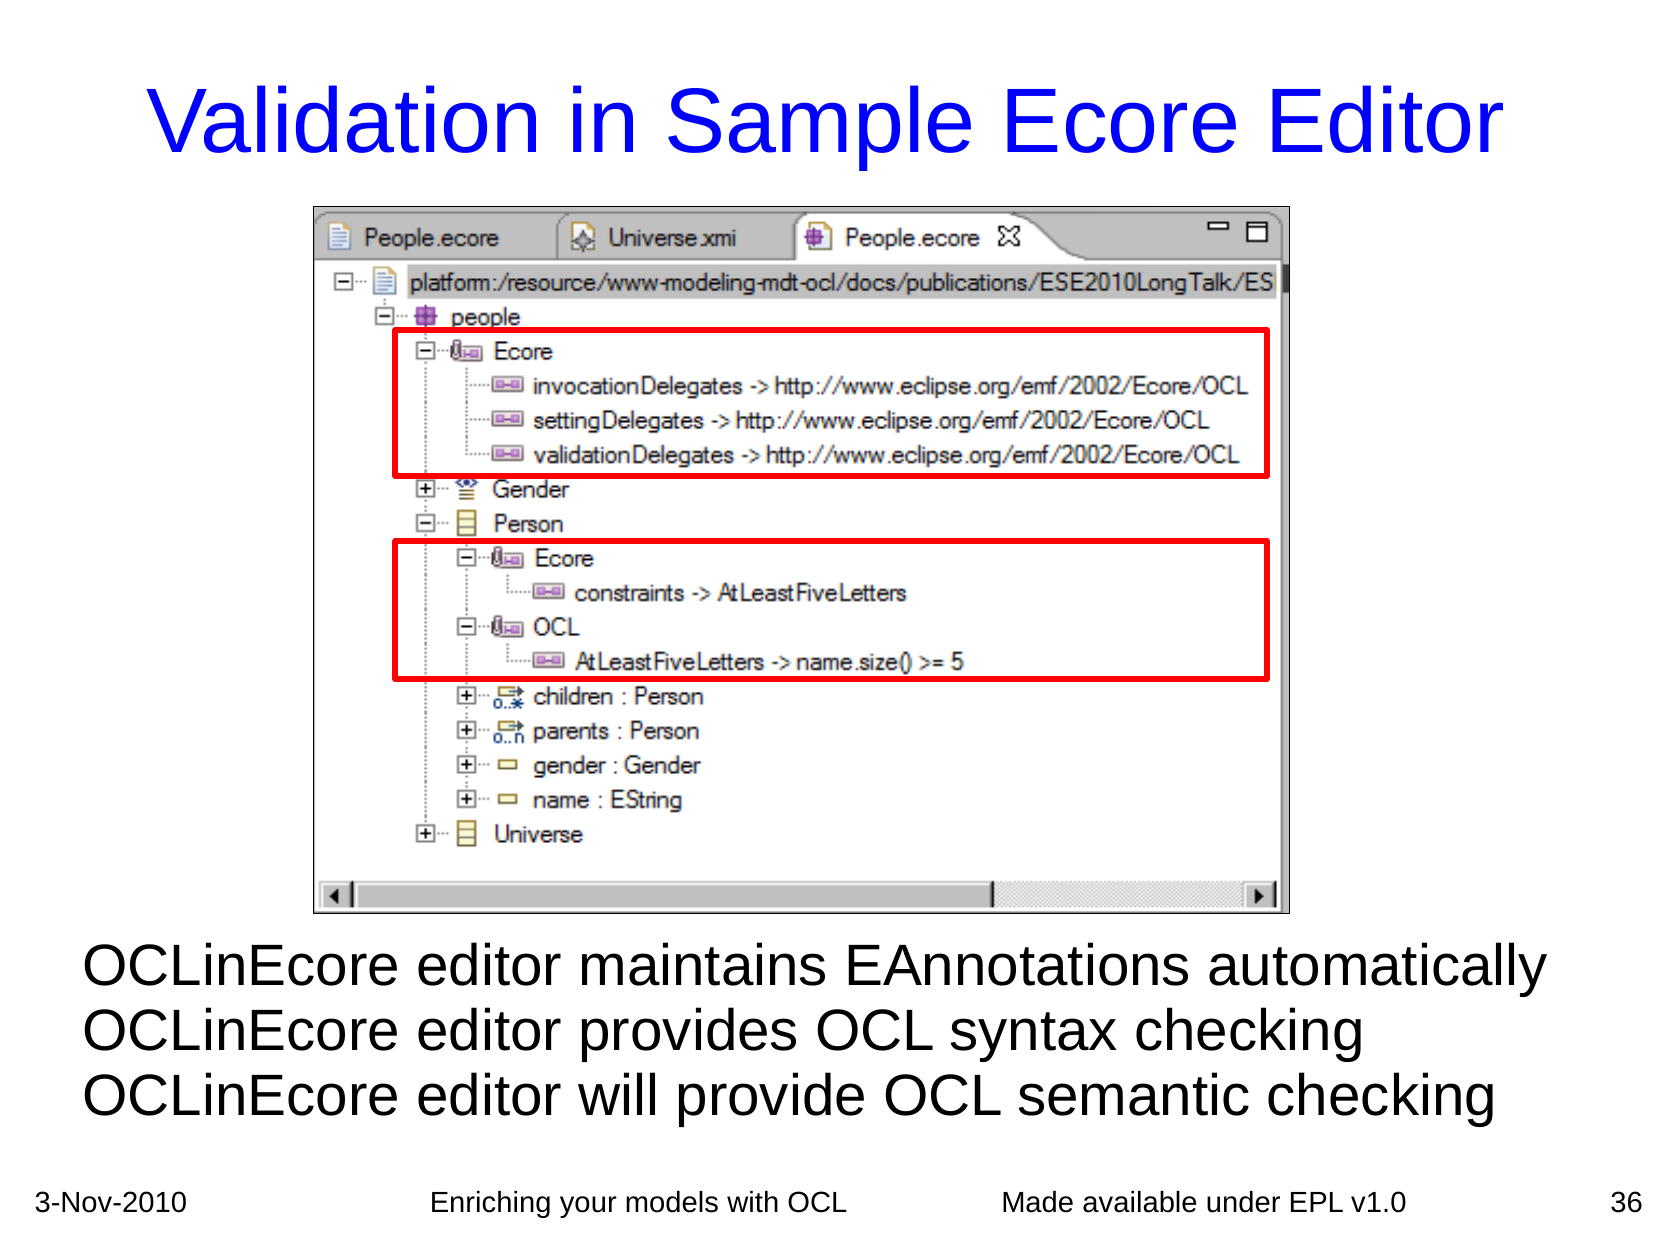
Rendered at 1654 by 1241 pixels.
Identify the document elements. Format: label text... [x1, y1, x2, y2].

title Validation in Sample Ecore Editor [82, 49, 1571, 192]
picture [313, 206, 1290, 914]
list OCLinEcore editor maintains EAnnotations automatically OCLinEcore editor provides OCL syntax checking OCLinEcore editor will provide OCL semantic checking [82, 932, 1571, 1137]
